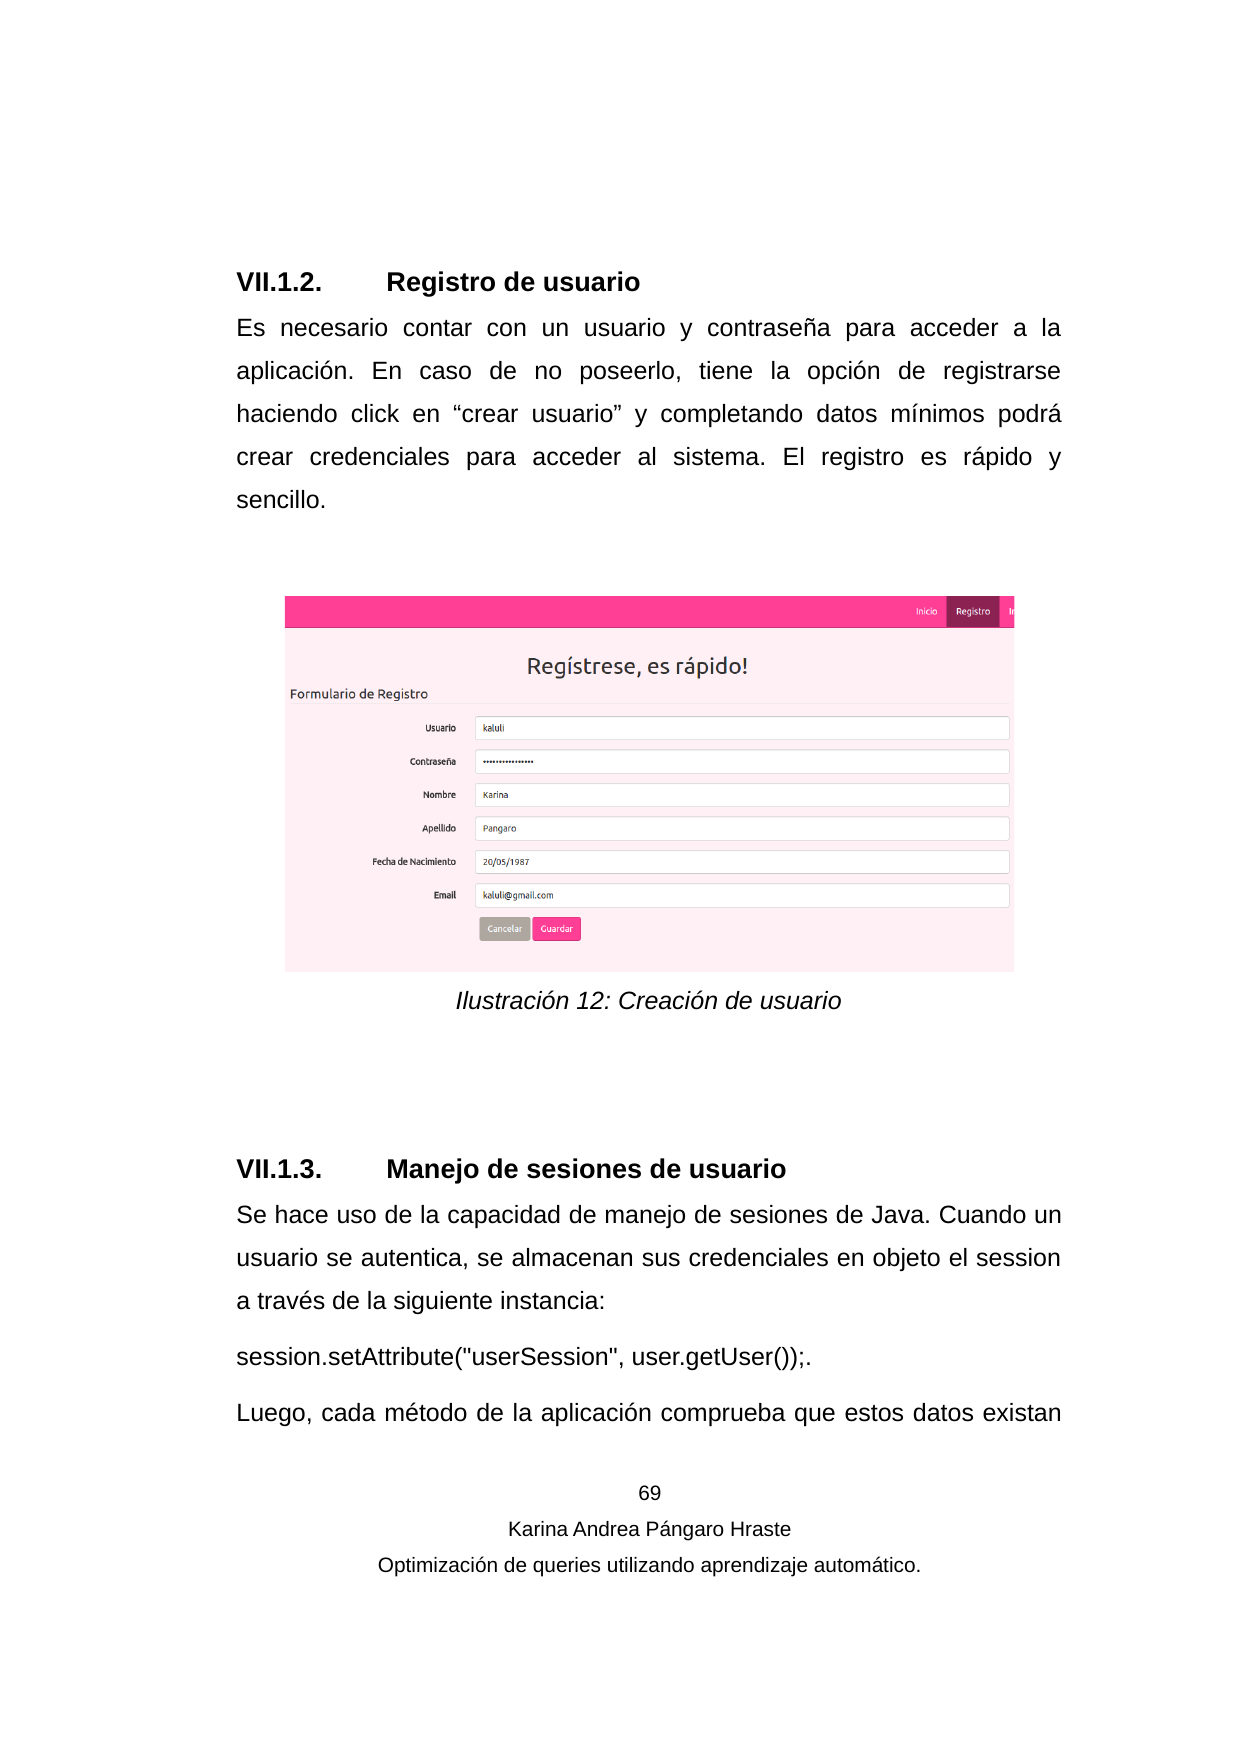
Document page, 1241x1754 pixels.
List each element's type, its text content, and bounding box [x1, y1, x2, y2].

text Se hace uso de la capacidad de manejo de sesiones de Java. Cuando un usuario se autentica, se almacenan sus credenciales en objeto el session a través de la siguiente instancia: [236, 1200, 1063, 1315]
subtitle Registro de usuario [236, 266, 1063, 297]
subtitle Manejo de sesiones de usuario [236, 1153, 1063, 1184]
text Es necesario contar con un usuario y contraseña para acceder a la aplicación. En caso de no poseerlo, tiene la opción de registrarse haciendo click en “crear usuario” y completando datos mínimos podrá crear credenciales para acceder al sistema. El registro es rápido y sencillo. [236, 313, 1063, 514]
text Ilustración 12: Creación de usuario [236, 972, 1063, 1015]
text session.setAttribute("userSession", user.getUser());. [236, 1342, 1063, 1371]
picture [284, 596, 1015, 972]
text Luego, cada método de la aplicación comprueba que estos datos existan [236, 1398, 1063, 1426]
